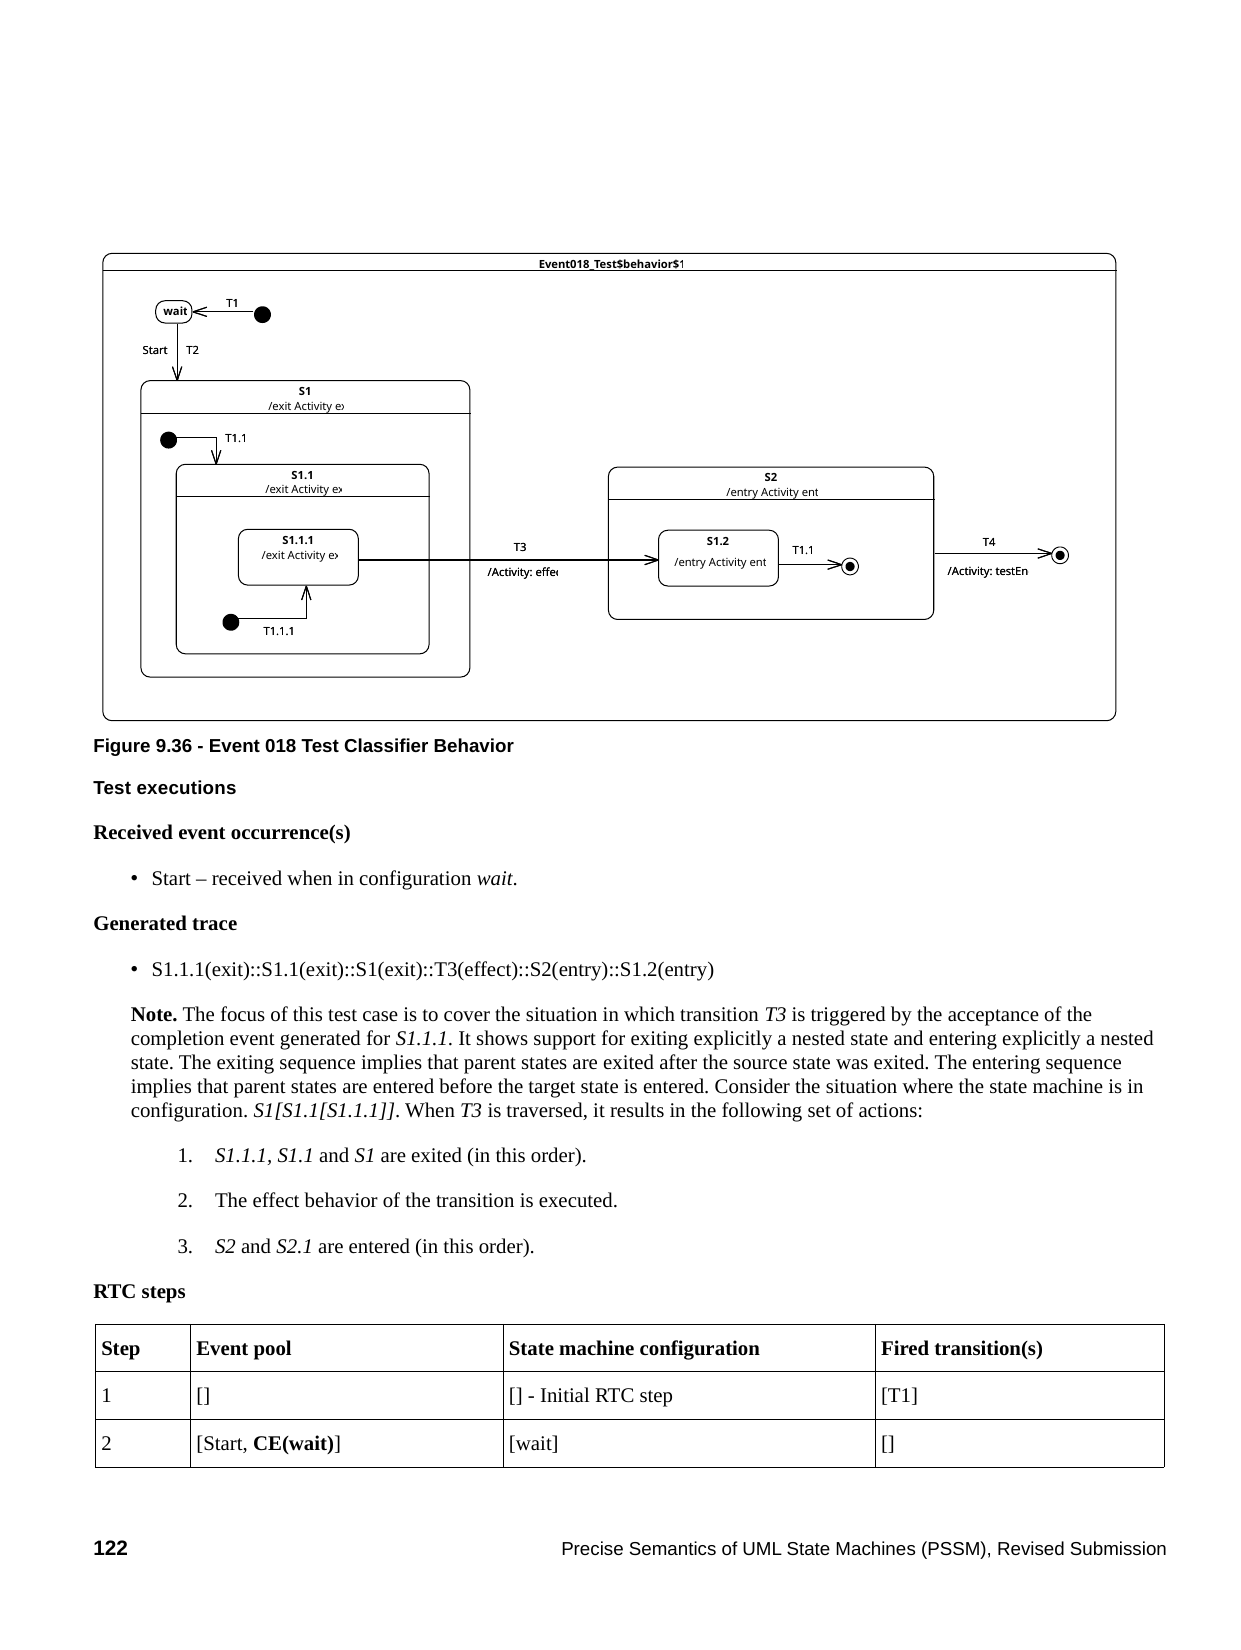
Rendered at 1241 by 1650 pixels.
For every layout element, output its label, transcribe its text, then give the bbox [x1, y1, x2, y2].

table_cell [T1] [876, 1372, 1164, 1419]
list Start – received when in configuration wait. [131, 865, 1164, 890]
table_cell [] [876, 1420, 1164, 1467]
table_cell 1 [96, 1372, 190, 1419]
text Received event occurrence(s) [93, 820, 1164, 844]
table_cell [wait] [504, 1420, 875, 1467]
subtitle Test executions [93, 231, 1164, 799]
table_header Fired transition(s) [876, 1325, 1164, 1371]
table_cell [] - Initial RTC step [504, 1372, 875, 1419]
text RTC steps [93, 1279, 1164, 1303]
list S1.1.1(exit)::S1.1(exit)::S1(exit)::T3(effect)::S2(entry)::S1.2(entry) [131, 956, 1164, 981]
list S2 and S2.1 are entered (in this order). [177, 1233, 1164, 1258]
table_cell [] [191, 1372, 503, 1419]
table_cell 2 [96, 1420, 190, 1467]
text Generated trace [93, 911, 1164, 935]
text Figure 9.36 - Event 018 Test Classifier Behavior [93, 243, 1127, 756]
table_cell [Start, CE(wait)] [191, 1420, 503, 1467]
text Note. The focus of this test case is to cover the situation in which transition T3 is triggered by the acceptance of the completion event generated for S1.1.1. It shows support for exiting explicitly a nested state and entering explicitly a nested state. The exiting sequence implies that parent states are exited after the source state was exited. The entering sequence implies that parent states are entered before the target state is entered. Consider the situation where the state machine is in configuration. S1[S1.1[S1.1.1]]. When T3 is traversed, it results in the following set of actions: [131, 1002, 1164, 1122]
table_header Step [96, 1325, 190, 1371]
table_header Event pool [191, 1325, 503, 1371]
table_header State machine configuration [504, 1325, 875, 1371]
list The effect behavior of the transition is executed. [177, 1188, 1164, 1212]
list S1.1.1, S1.1 and S1 are exited (in this order). [177, 1143, 1164, 1167]
